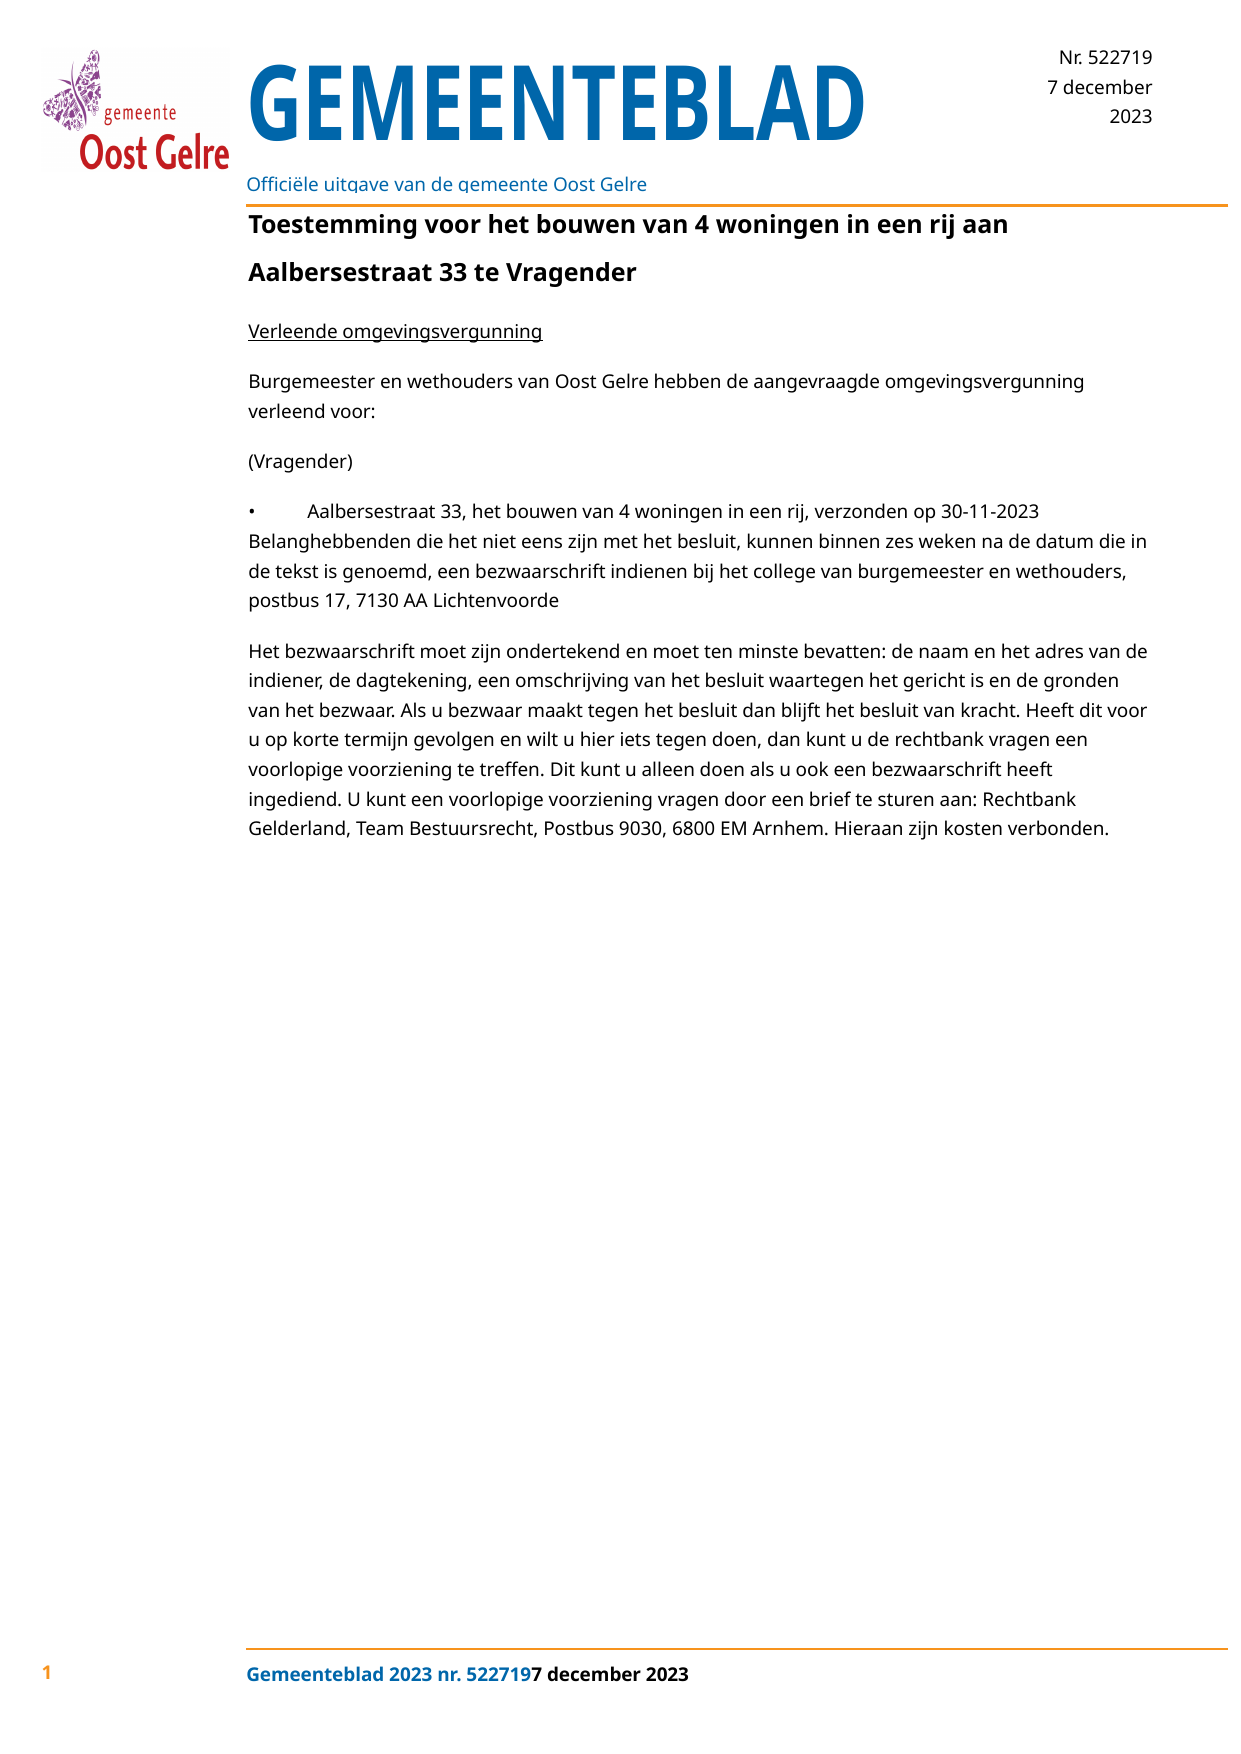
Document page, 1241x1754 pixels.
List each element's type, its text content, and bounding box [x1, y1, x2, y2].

text Het bezwaarschrift moet zijn ondertekend en moet ten minste bevatten: de naam en het adres van de indiener, de dagtekening, een omschrijving van het besluit waartegen het gericht is en de gronden van het bezwaar. Als u bezwaar maakt tegen het besluit dan blijft het besluit van kracht. Heeft dit voor u op korte termijn gevolgen en wilt u hier iets tegen doen, dan kunt u de rechtbank vragen een voorlopige voorziening te treffen. Dit kunt u alleen doen als u ook een bezwaarschrift heeft ingediend. U kunt een voorlopige voorziening vragen door een brief te sturen aan: Rechtbank Gelderland, Team Bestuursrecht, Postbus 9030, 6800 EM Arnhem. Hieraan zijn kosten verbonden. [248, 638, 1152, 841]
text Toestemming voor het bouwen van 4 woningen in een rij aan Aalbersestraat 33 te Vragender [248, 207, 1152, 288]
text (Vragender) [248, 448, 1152, 474]
picture [41, 47, 231, 172]
text Verleende omgevingsvergunning [248, 318, 1152, 344]
text Belanghebbenden die het niet eens zijn met het besluit, kunnen binnen zes weken na de datum die in de tekst is genoemd, een bezwaarschrift indienen bij het college van burgemeester en wethouders, postbus 17, 7130 AA Lichtenvoorde [248, 528, 1152, 613]
text Burgemeester en wethouders van Oost Gelre hebben de aangevraagde omgevingsvergunning verleend voor: [248, 368, 1152, 424]
list Aalbersestraat 33, het bouwen van 4 woningen in een rij, verzonden op 30-11-2023 [248, 499, 1152, 524]
